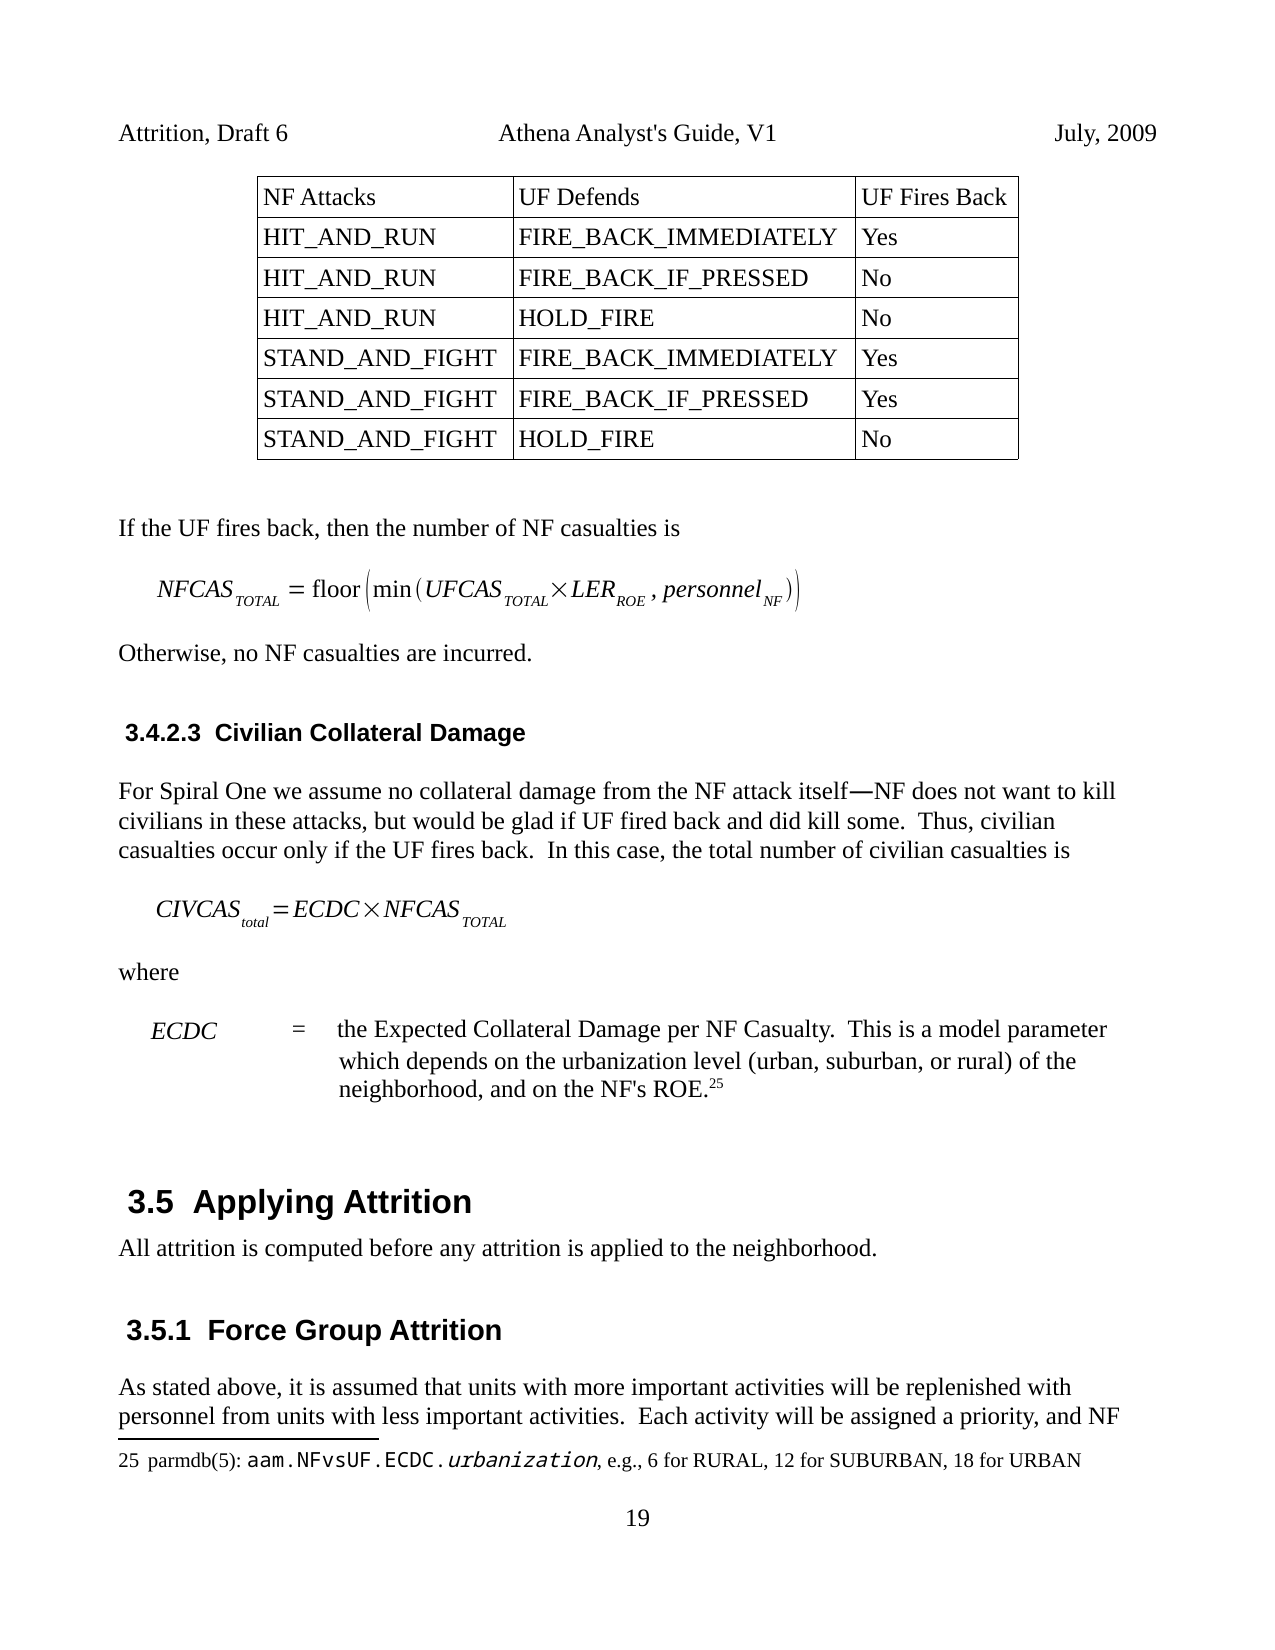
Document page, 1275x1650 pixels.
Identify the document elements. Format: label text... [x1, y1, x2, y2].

table_cell No [856, 258, 1018, 297]
table_cell STAND_AND_FIGHT [258, 419, 513, 458]
table_header UF Defends [514, 177, 855, 217]
text = the Expected Collateral Damage per NF Casualty. This is a model parameter which depends on the urbanization level (urban, suburban, or rural) of the neighborhood, and on the NF's ROE. [149, 1011, 1157, 1103]
table_cell STAND_AND_FIGHT [258, 379, 513, 418]
table_cell Yes [856, 218, 1018, 257]
table_cell HIT_AND_RUN [258, 258, 513, 297]
table_cell HIT_AND_RUN [258, 298, 513, 338]
subtitle Civilian Collateral Damage [118, 718, 1157, 747]
subtitle Force Group Attrition [118, 1313, 1157, 1347]
table_header NF Attacks [258, 177, 513, 217]
table_cell FIRE_BACK_IMMEDIATELY [514, 218, 855, 257]
text parmdb(5): aam.NFvsUF.ECDC.urbanization, e.g., 6 for RURAL, 12 for SUBURBAN, 18 for URBAN [118, 1445, 1157, 1474]
table_cell FIRE_BACK_IMMEDIATELY [514, 339, 855, 378]
table_cell HIT_AND_RUN [258, 218, 513, 257]
text All attrition is computed before any attrition is applied to the neighborhood. [118, 1233, 1157, 1262]
table_cell Yes [856, 339, 1018, 378]
table_cell FIRE_BACK_IF_PRESSED [514, 379, 855, 418]
table_cell No [856, 298, 1018, 338]
table_header UF Fires Back [856, 177, 1018, 217]
text If the UF fires back, then the number of NF casualties is [118, 513, 1157, 542]
text Otherwise, no NF casualties are incurred. [118, 638, 1157, 667]
text For Spiral One we assume no collateral damage from the NF attack itself—NF does not want to kill civilians in these attacks, but would be glad if UF fired back and did kill some. Thus, civilian casualties occur only if the UF fires back. In this case, the total number of civilian casualties is [118, 772, 1157, 864]
table_cell HOLD_FIRE [514, 298, 855, 338]
table_cell FIRE_BACK_IF_PRESSED [514, 258, 855, 297]
subtitle Applying Attrition [118, 1182, 1157, 1221]
table_cell STAND_AND_FIGHT [258, 339, 513, 378]
table_cell HOLD_FIRE [514, 419, 855, 458]
text As stated above, it is assumed that units with more important activities will be replenished with personnel from units with less important activities. Each activity will be assigned a priority, and NF [118, 1372, 1157, 1430]
table_cell No [856, 419, 1018, 458]
text where [118, 957, 1157, 985]
table_cell Yes [856, 379, 1018, 418]
